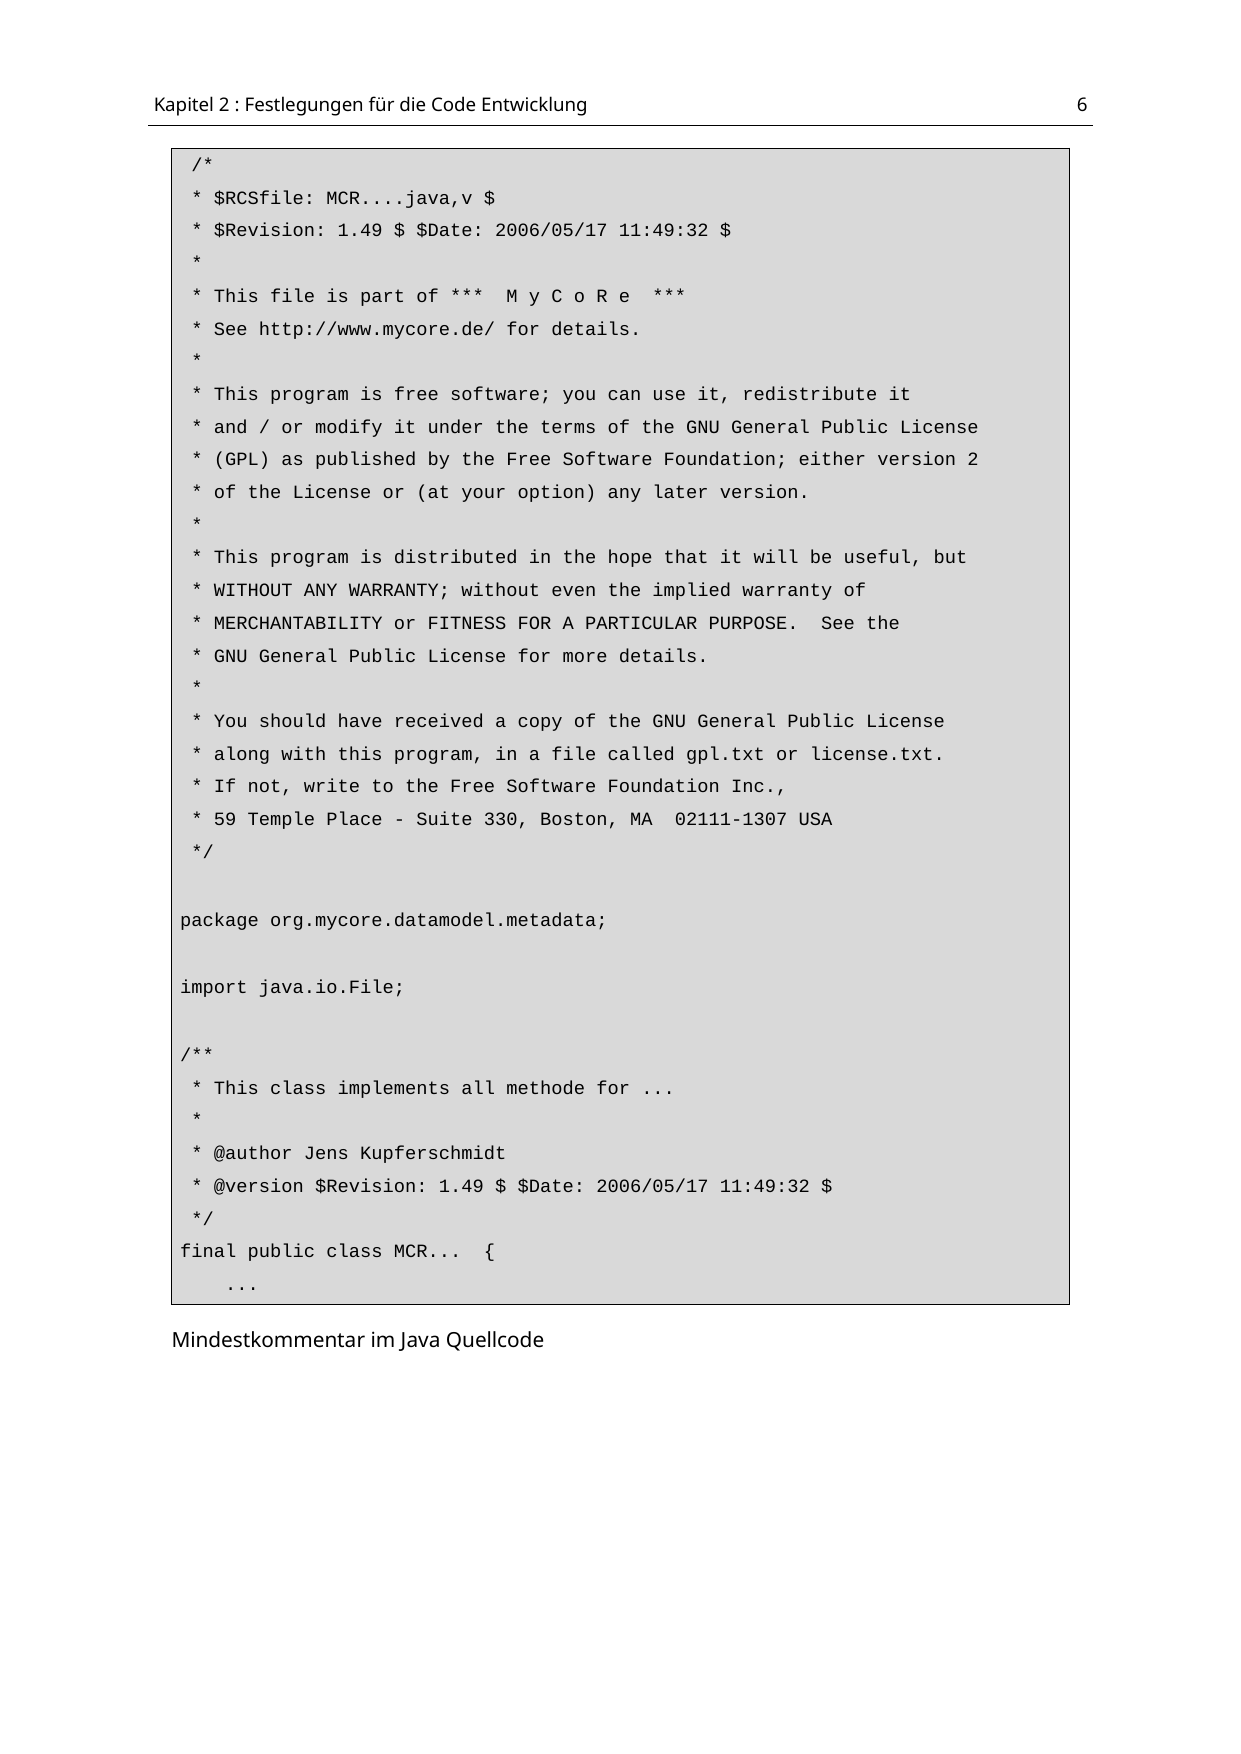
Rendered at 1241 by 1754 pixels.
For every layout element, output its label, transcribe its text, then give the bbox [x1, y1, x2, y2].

text * This program is distributed in the hope that it will be useful, but [172, 540, 1069, 570]
text * [172, 1103, 1069, 1133]
text * 59 Temple Place - Suite 330, Boston, MA 02111-1307 USA [172, 802, 1069, 831]
text * [172, 671, 1069, 701]
text * [172, 246, 1069, 275]
text * This program is free software; you can use it, redistribute it [172, 377, 1069, 406]
text /** [172, 1038, 1069, 1067]
text * (GPL) as published by the Free Software Foundation; either version 2 [172, 442, 1069, 472]
text import java.io.File; [172, 970, 1069, 999]
text * MERCHANTABILITY or FITNESS FOR A PARTICULAR PURPOSE. See the [172, 606, 1069, 635]
text * You should have received a copy of the GNU General Public License [172, 704, 1069, 733]
text * and / or modify it under the terms of the GNU General Public License [172, 409, 1069, 439]
text * If not, write to the Free Software Foundation Inc., [172, 769, 1069, 799]
text * This class implements all methode for ... [172, 1070, 1069, 1100]
text * See http://www.mycore.de/ for details. [172, 311, 1069, 341]
text Mindestkommentar im Java Quellcode [171, 1325, 1069, 1353]
text * $RCSfile: MCR....java,v $ [172, 180, 1069, 210]
text * This file is part of *** M y C o R e *** [172, 278, 1069, 308]
text final public class MCR... { [172, 1234, 1069, 1263]
text */ [172, 834, 1069, 864]
text * $Revision: 1.49 $ $Date: 2006/05/17 11:49:32 $ [172, 213, 1069, 243]
text * GNU General Public License for more details. [172, 638, 1069, 668]
text package org.mycore.datamodel.metadata; [172, 902, 1069, 932]
text * [172, 344, 1069, 373]
text * @version $Revision: 1.49 $ $Date: 2006/05/17 11:49:32 $ [172, 1168, 1069, 1198]
text * [172, 507, 1069, 537]
text */ [172, 1201, 1069, 1231]
text * @author Jens Kupferschmidt [172, 1136, 1069, 1165]
text * along with this program, in a file called gpl.txt or license.txt. [172, 736, 1069, 766]
text * WITHOUT ANY WARRANTY; without even the implied warranty of [172, 573, 1069, 602]
text /* [172, 149, 1069, 177]
text ... [172, 1267, 1069, 1304]
text * of the License or (at your option) any later version. [172, 475, 1069, 504]
